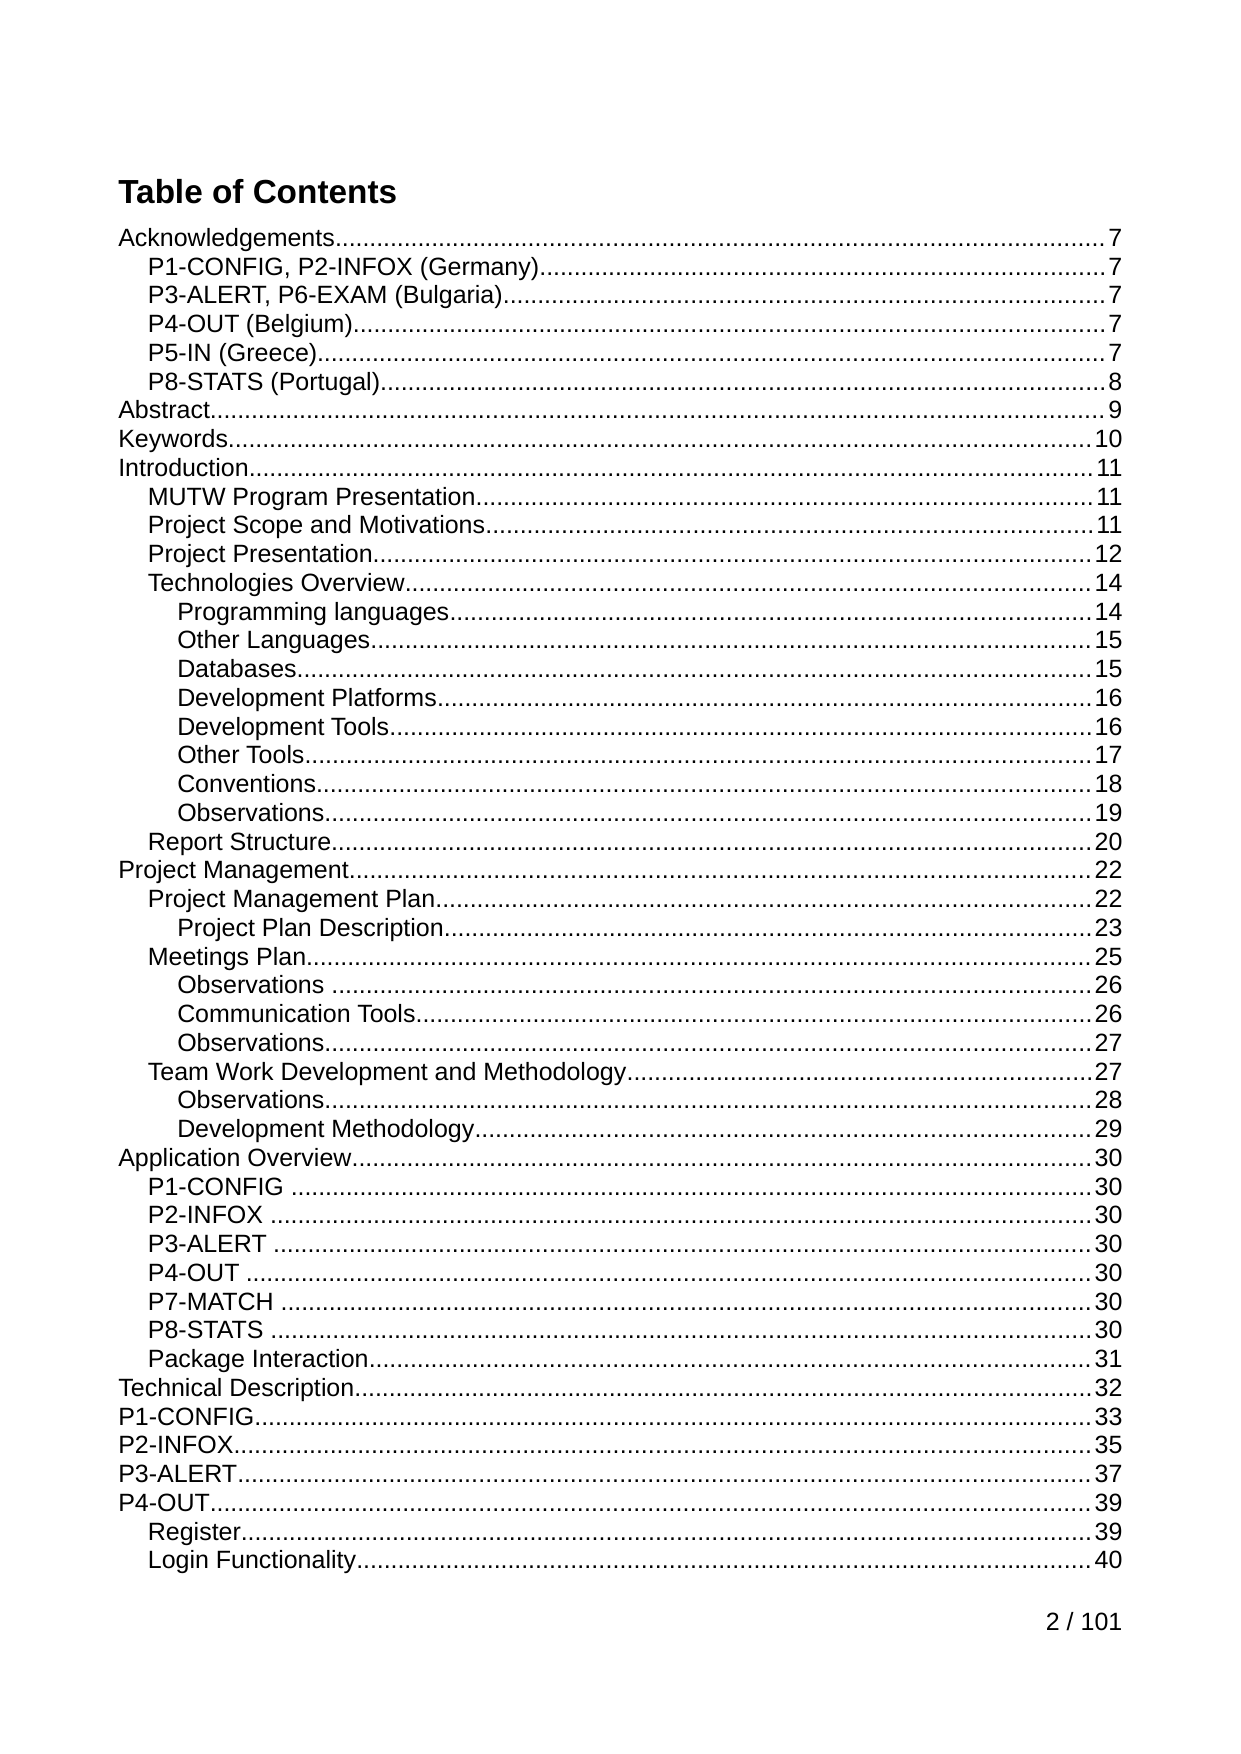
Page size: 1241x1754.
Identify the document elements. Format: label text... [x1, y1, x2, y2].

text P2-INFOX 35 [118, 1430, 1122, 1459]
text Communication Tools 26 [177, 999, 1122, 1028]
text Introduction 11 [118, 453, 1122, 482]
text P3-ALERT 30 [148, 1229, 1122, 1258]
text P7-MATCH 30 [148, 1287, 1122, 1315]
text Application Overview 30 [118, 1143, 1122, 1172]
text Login Functionality 40 [148, 1545, 1122, 1574]
text Project Management 22 [118, 855, 1122, 884]
text Acknowledgements 7 [118, 223, 1122, 252]
subtitle Table of Contents [118, 172, 1122, 210]
text P1-CONFIG, P2-INFOX (Germany) 7 [148, 252, 1122, 280]
text Development Methodology 29 [177, 1114, 1122, 1143]
text Technologies Overview 14 [148, 568, 1122, 597]
text P8-STATS (Portugal) 8 [148, 367, 1122, 395]
text Other Tools 17 [177, 740, 1122, 769]
text Meetings Plan 25 [148, 942, 1122, 970]
text P4-OUT 39 [118, 1488, 1122, 1517]
text Team Work Development and Methodology 27 [148, 1057, 1122, 1085]
text Development Platforms 16 [177, 683, 1122, 712]
text P3-ALERT 37 [118, 1459, 1122, 1488]
text P4-OUT (Belgium) 7 [148, 309, 1122, 338]
text Package Interaction 31 [148, 1344, 1122, 1373]
text P8-STATS 30 [148, 1315, 1122, 1344]
text Project Scope and Motivations 11 [148, 510, 1122, 539]
text Development Tools 16 [177, 712, 1122, 740]
text P2-INFOX 30 [148, 1200, 1122, 1229]
text P1-CONFIG 30 [148, 1172, 1122, 1200]
text Observations 27 [177, 1028, 1122, 1057]
text Programming languages 14 [177, 597, 1122, 625]
text Abstract 9 [118, 395, 1122, 424]
text P1-CONFIG 33 [118, 1402, 1122, 1430]
text Observations 26 [177, 970, 1122, 999]
text P4-OUT 30 [148, 1258, 1122, 1287]
text Project Presentation 12 [148, 539, 1122, 568]
text Register 39 [148, 1517, 1122, 1545]
text Databases 15 [177, 654, 1122, 683]
text Project Management Plan 22 [148, 884, 1122, 913]
text Project Plan Description 23 [177, 913, 1122, 942]
text Observations 19 [177, 798, 1122, 827]
text P3-ALERT, P6-EXAM (Bulgaria) 7 [148, 280, 1122, 309]
text Other Languages 15 [177, 625, 1122, 654]
text Observations 28 [177, 1085, 1122, 1114]
text Keywords 10 [118, 424, 1122, 453]
text Report Structure 20 [148, 827, 1122, 855]
text Conventions 18 [177, 769, 1122, 798]
text MUTW Program Presentation 11 [148, 482, 1122, 510]
text Technical Description 32 [118, 1373, 1122, 1402]
text P5-IN (Greece) 7 [148, 338, 1122, 367]
